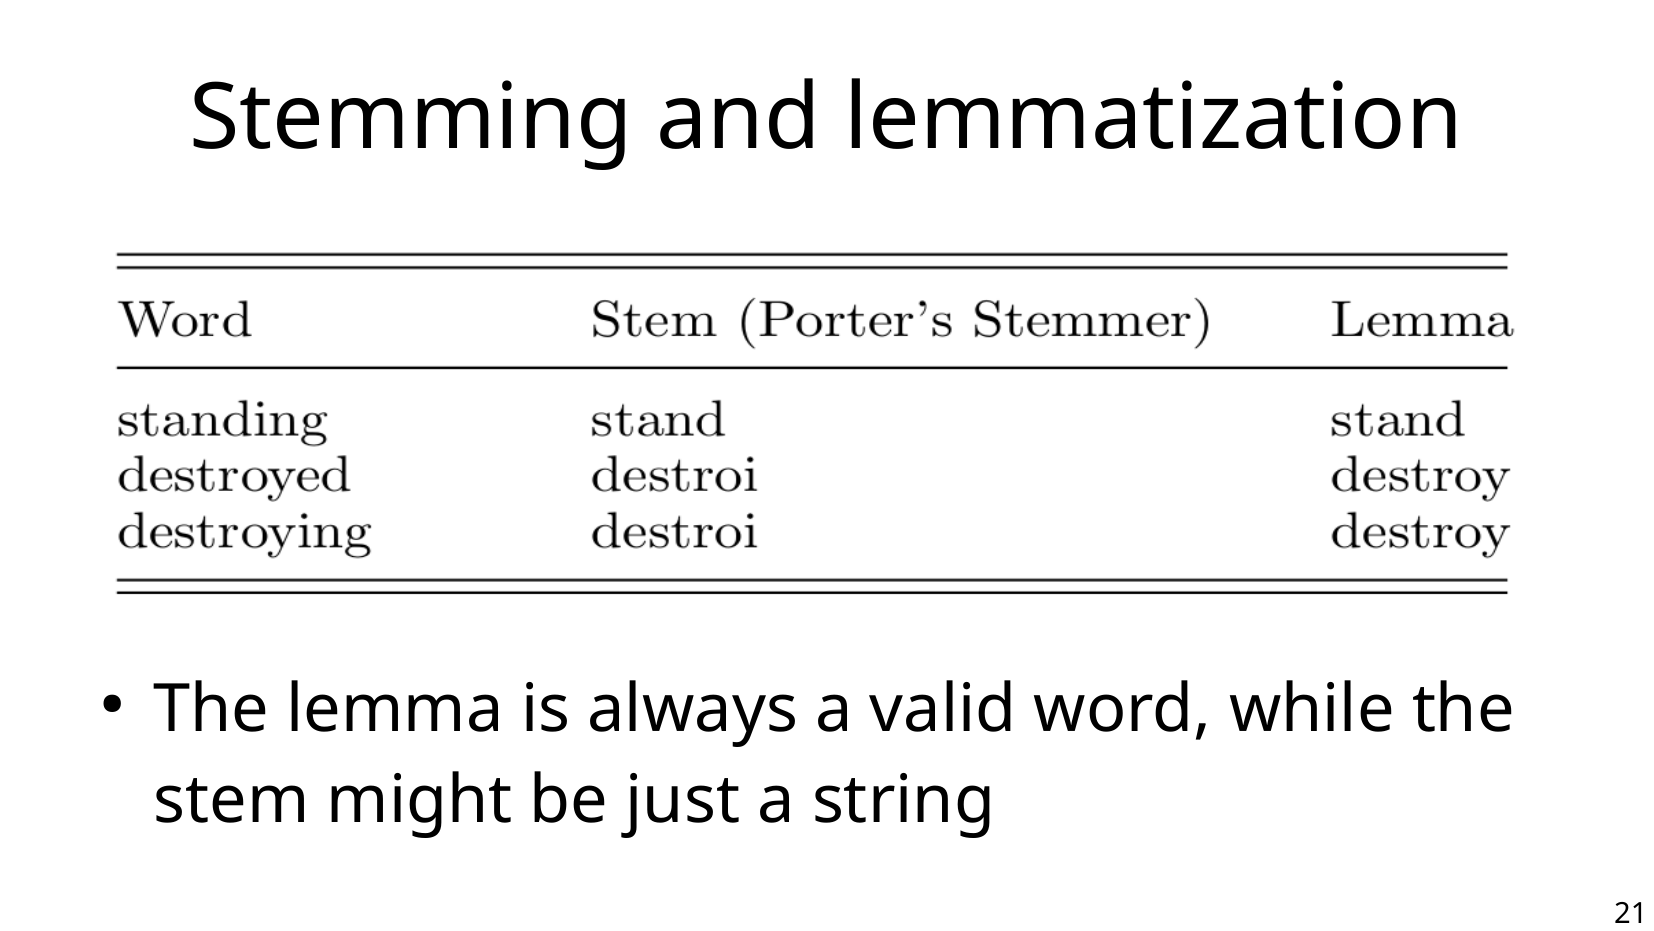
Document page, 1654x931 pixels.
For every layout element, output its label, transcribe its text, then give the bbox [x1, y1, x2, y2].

list The lemma is always a valid word, while the stem might be just a string [82, 660, 1571, 882]
title Stemming and lemmatization [82, 1, 1571, 226]
picture [94, 239, 1546, 616]
